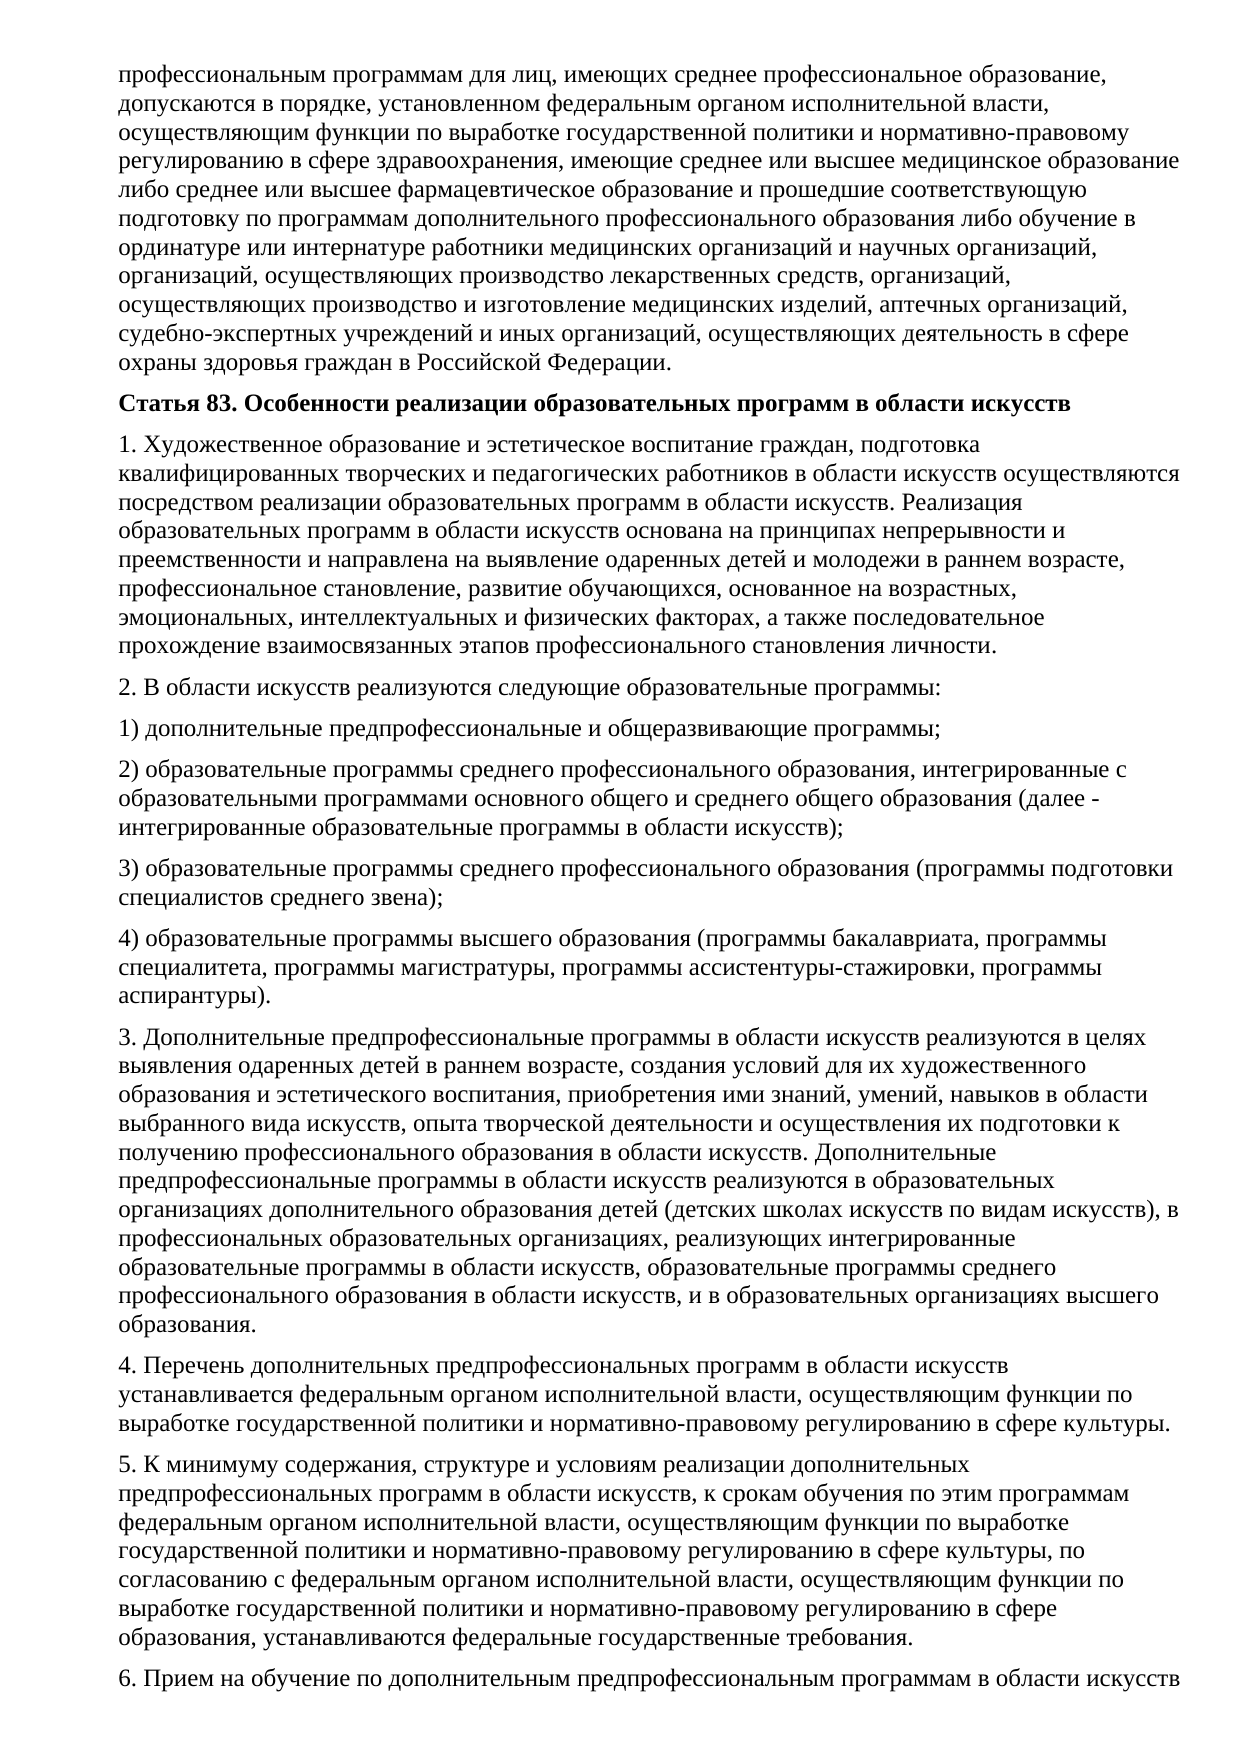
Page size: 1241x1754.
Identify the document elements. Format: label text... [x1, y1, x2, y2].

text 2. В области искусств реализуются следующие образовательные программы: [118, 672, 1181, 700]
text 1. Художественное образование и эстетическое воспитание граждан, подготовка квалифицированных творческих и педагогических работников в области искусств осуществляются посредством реализации образовательных программ в области искусств. Реализация образовательных программ в области искусств основана на принципах непрерывности и преемственности и направлена на выявление одаренных детей и молодежи в раннем возрасте, профессиональное становление, развитие обучающихся, основанное на возрастных, эмоциональных, интеллектуальных и физических факторах, а также последовательное прохождение взаимосвязанных этапов профессионального становления личности. [118, 429, 1181, 659]
text 4. Перечень дополнительных предпрофессиональных программ в области искусств устанавливается федеральным органом исполнительной власти, осуществляющим функции по выработке государственной политики и нормативно-правовому регулированию в сфере культуры. [118, 1350, 1181, 1437]
text 5. К минимуму содержания, структуре и условиям реализации дополнительных предпрофессиональных программ в области искусств, к срокам обучения по этим программам федеральным органом исполнительной власти, осуществляющим функции по выработке государственной политики и нормативно-правовому регулированию в сфере культуры, по согласованию с федеральным органом исполнительной власти, осуществляющим функции по выработке государственной политики и нормативно-правовому регулированию в сфере образования, устанавливаются федеральные государственные требования. [118, 1449, 1181, 1650]
text 1) дополнительные предпрофессиональные и общеразвивающие программы; [118, 713, 1181, 742]
text 2) образовательные программы среднего профессионального образования, интегрированные с образовательными программами основного общего и среднего общего образования (далее - интегрированные образовательные программы в области искусств); [118, 754, 1181, 840]
text 3. Дополнительные предпрофессиональные программы в области искусств реализуются в целях выявления одаренных детей в раннем возрасте, создания условий для их художественного образования и эстетического воспитания, приобретения ими знаний, умений, навыков в области выбранного вида искусств, опыта творческой деятельности и осуществления их подготовки к получению профессионального образования в области искусств. Дополнительные предпрофессиональные программы в области искусств реализуются в образовательных организациях дополнительного образования детей (детских школах искусств по видам искусств), в профессиональных образовательных организациях, реализующих интегрированные образовательные программы в области искусств, образовательные программы среднего профессионального образования в области искусств, и в образовательных организациях высшего образования. [118, 1022, 1181, 1338]
text 3) образовательные программы среднего профессионального образования (программы подготовки специалистов среднего звена); [118, 853, 1181, 910]
text 4) образовательные программы высшего образования (программы бакалавриата, программы специалитета, программы магистратуры, программы ассистентуры-стажировки, программы аспирантуры). [118, 923, 1181, 1009]
text 6. Прием на обучение по дополнительным предпрофессиональным программам в области искусств [118, 1663, 1181, 1692]
text профессиональным программам для лиц, имеющих среднее профессиональное образование, допускаются в порядке, установленном федеральным органом исполнительной власти, осуществляющим функции по выработке государственной политики и нормативно-правовому регулированию в сфере здравоохранения, имеющие среднее или высшее медицинское образование либо среднее или высшее фармацевтическое образование и прошедшие соответствующую подготовку по программам дополнительного профессионального образования либо обучение в ординатуре или интернатуре работники медицинских организаций и научных организаций, организаций, осуществляющих производство лекарственных средств, организаций, осуществляющих производство и изготовление медицинских изделий, аптечных организаций, судебно-экспертных учреждений и иных организаций, осуществляющих деятельность в сфере охраны здоровья граждан в Российской Федерации. [118, 59, 1181, 375]
text Статья 83. Особенности реализации образовательных программ в области искусств [118, 388, 1181, 417]
